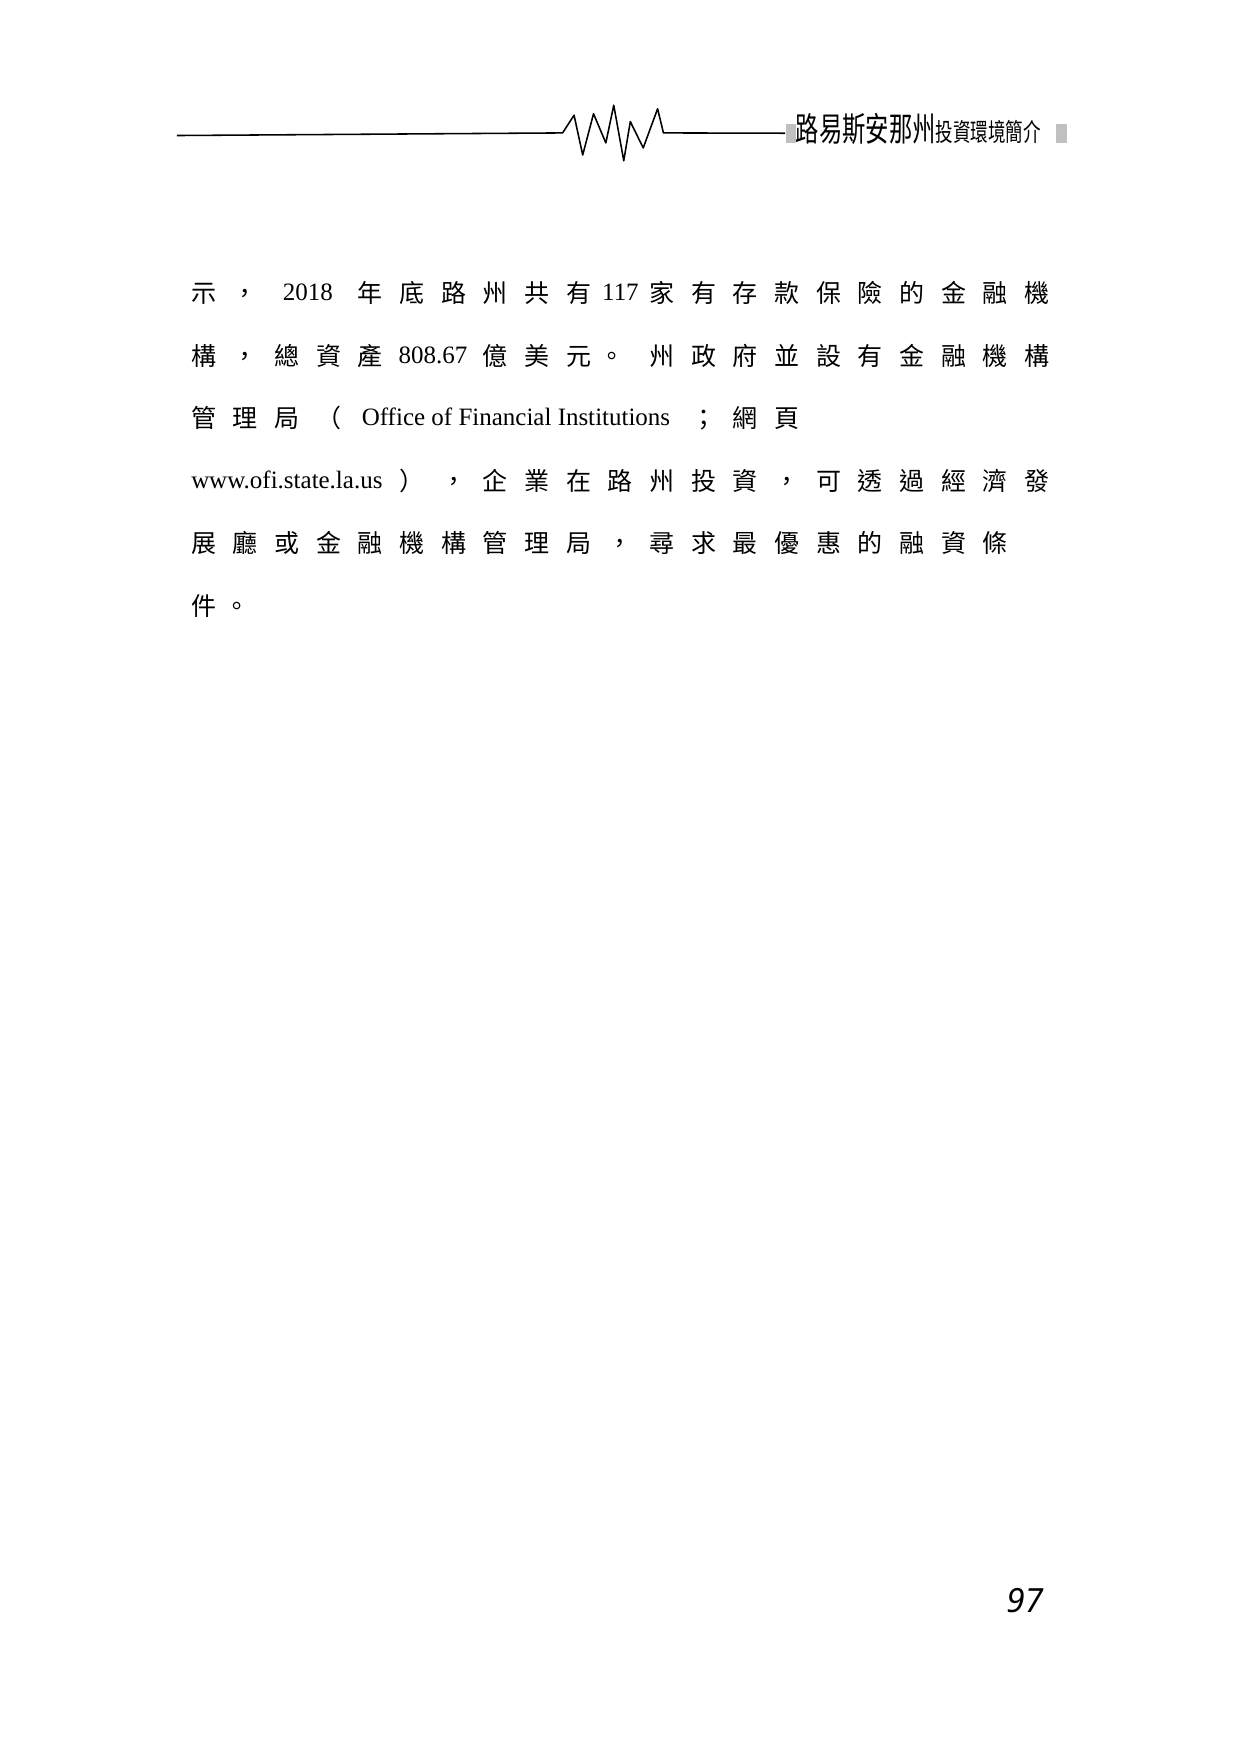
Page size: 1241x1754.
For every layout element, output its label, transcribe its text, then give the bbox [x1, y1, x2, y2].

text 示，2018年底路州共有117家有存款保險的金融機構，總資產808.67億美元。州政府並設有金融機構管理局（Office of Financial Institutions；網頁www.ofi.state.la.us），企業在路州投資，可透過經濟發展廳或金融機構管理局，尋求最優惠的融資條件。 [183, 250, 1058, 625]
